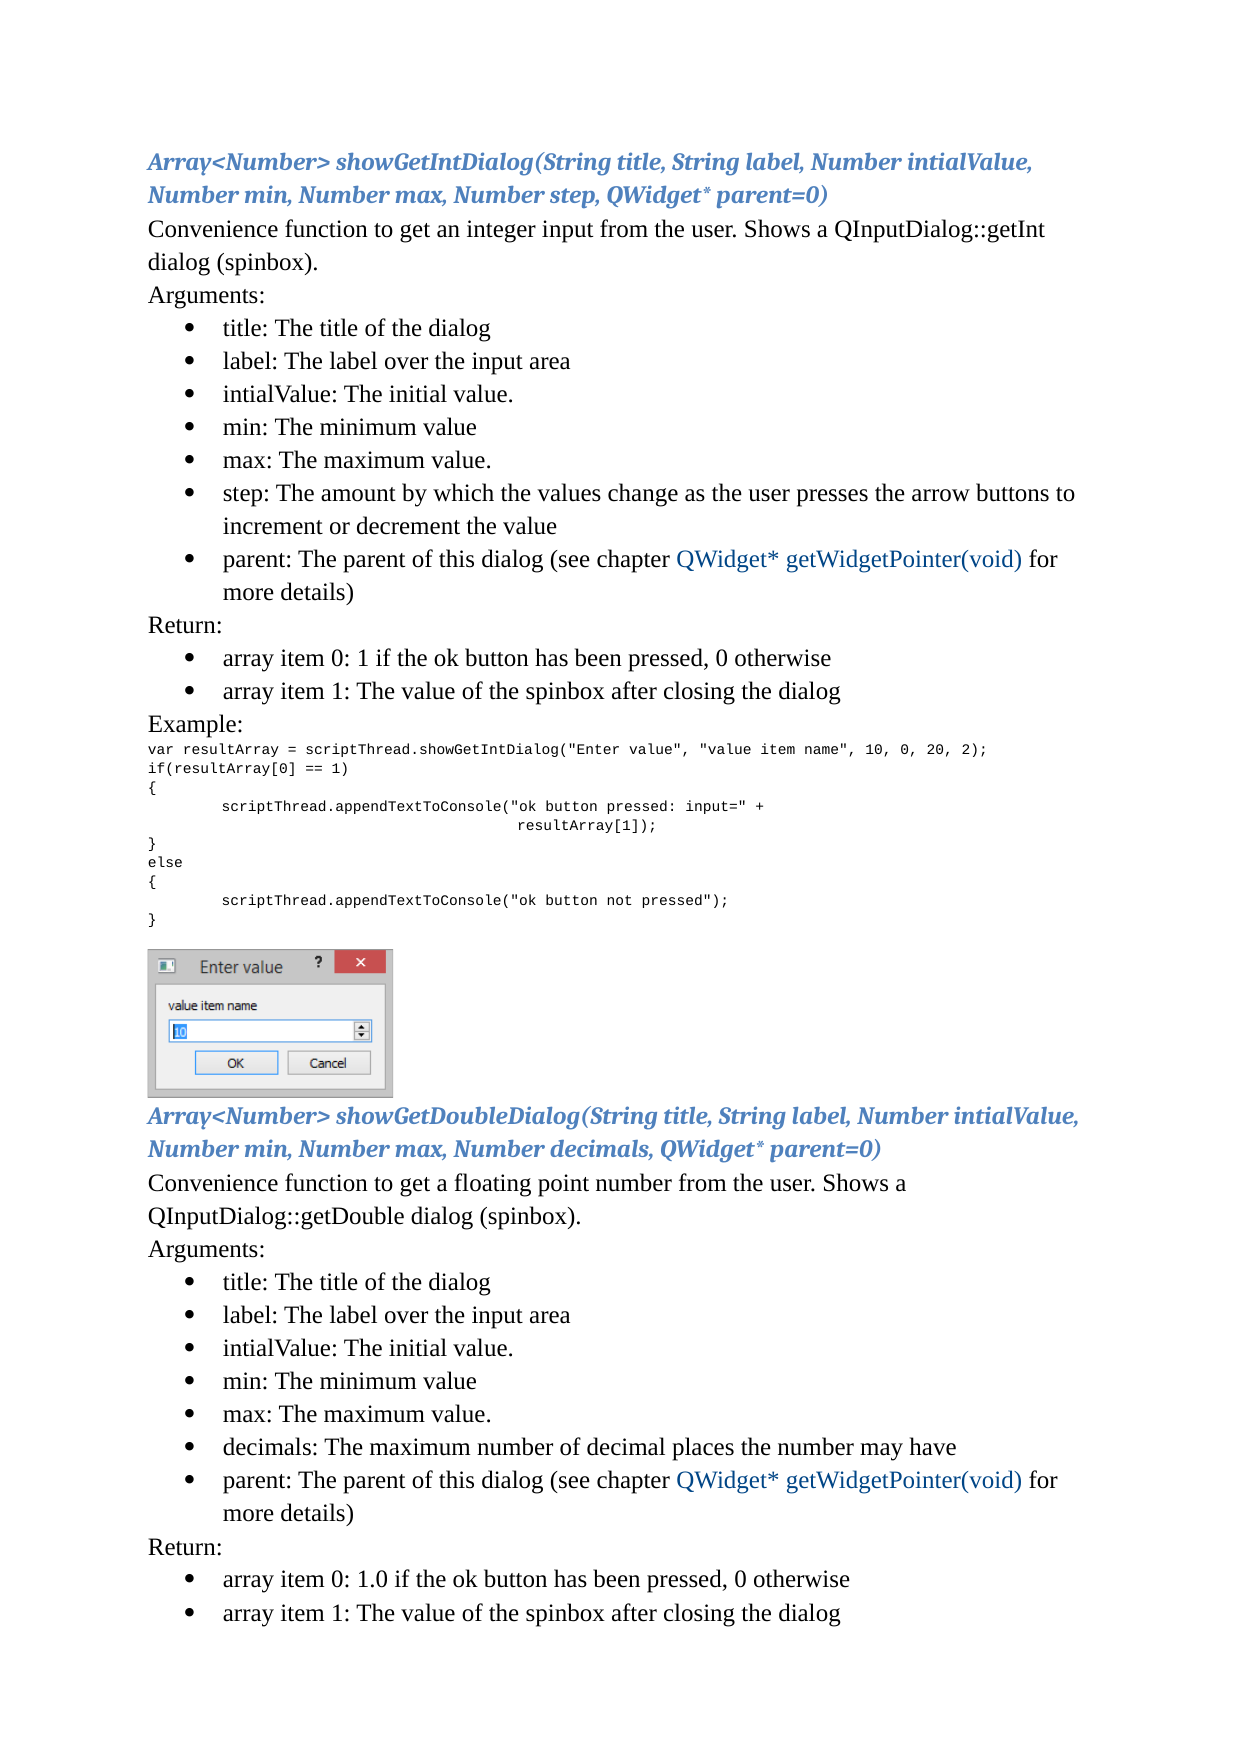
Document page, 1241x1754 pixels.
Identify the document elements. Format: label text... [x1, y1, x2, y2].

list array item 0: 1 if the ok button has been pressed, 0 otherwise [185, 643, 1093, 672]
list intialValue: The initial value. [185, 1333, 1093, 1362]
list array item 1: The value of the spinbox after closing the dialog [185, 1598, 1093, 1626]
text Example: [148, 709, 1093, 738]
text } [148, 837, 1093, 853]
text } [148, 913, 1093, 929]
text Convenience function to get an integer input from the user. Shows a QInputDialog::getInt dialog (spinbox). [148, 214, 1093, 275]
text { [148, 780, 1093, 796]
list decimals: The maximum number of decimal places the number may have [185, 1432, 1093, 1461]
text else [148, 856, 1093, 872]
list intialValue: The initial value. [185, 379, 1093, 407]
text Return: [148, 610, 1093, 639]
text Arguments: [148, 280, 1093, 308]
list parent: The parent of this dialog (see chapter QWidget* getWidgetPointer(void) for more details) [185, 544, 1093, 606]
list label: The label over the input area [185, 1300, 1093, 1329]
text scriptThread.appendTextToConsole("ok button pressed: input=" + resultArray[1]); [148, 799, 1093, 834]
text { [148, 875, 1093, 891]
text Convenience function to get a floating point number from the user. Shows a QInputDialog::getDouble dialog (spinbox). [148, 1168, 1093, 1230]
text Arguments: [148, 1234, 1093, 1263]
list max: The maximum value. [185, 1399, 1093, 1428]
subtitle Array<Number> showGetIntDialog(String title, String label, Number intialValue, Number min, Number max, Number step, QWidget* parent=0) [148, 148, 1093, 209]
list step: The amount by which the values change as the user presses the arrow buttons to increment or decrement the value [185, 478, 1093, 539]
list title: The title of the dialog [185, 1267, 1093, 1296]
text Return: [148, 1532, 1093, 1560]
list array item 0: 1.0 if the ok button has been pressed, 0 otherwise [185, 1564, 1093, 1593]
list parent: The parent of this dialog (see chapter QWidget* getWidgetPointer(void) for more details) [185, 1466, 1093, 1527]
list title: The title of the dialog [185, 313, 1093, 341]
text if(resultArray[0] == 1) [148, 761, 1093, 777]
list label: The label over the input area [185, 346, 1093, 374]
list min: The minimum value [185, 412, 1093, 441]
list array item 1: The value of the spinbox after closing the dialog [185, 676, 1093, 705]
text var resultArray = scriptThread.showGetIntDialog("Enter value", "value item name", 10, 0, 20, 2); [148, 742, 1093, 758]
list max: The maximum value. [185, 445, 1093, 473]
text scriptThread.appendTextToConsole("ok button not pressed"); [148, 894, 1093, 910]
list min: The minimum value [185, 1366, 1093, 1395]
subtitle Array<Number> showGetDoubleDialog(String title, String label, Number intialValue, Number min, Number max, Number decimals, QWidget* parent=0) [148, 934, 1093, 1164]
picture [147, 949, 394, 1098]
